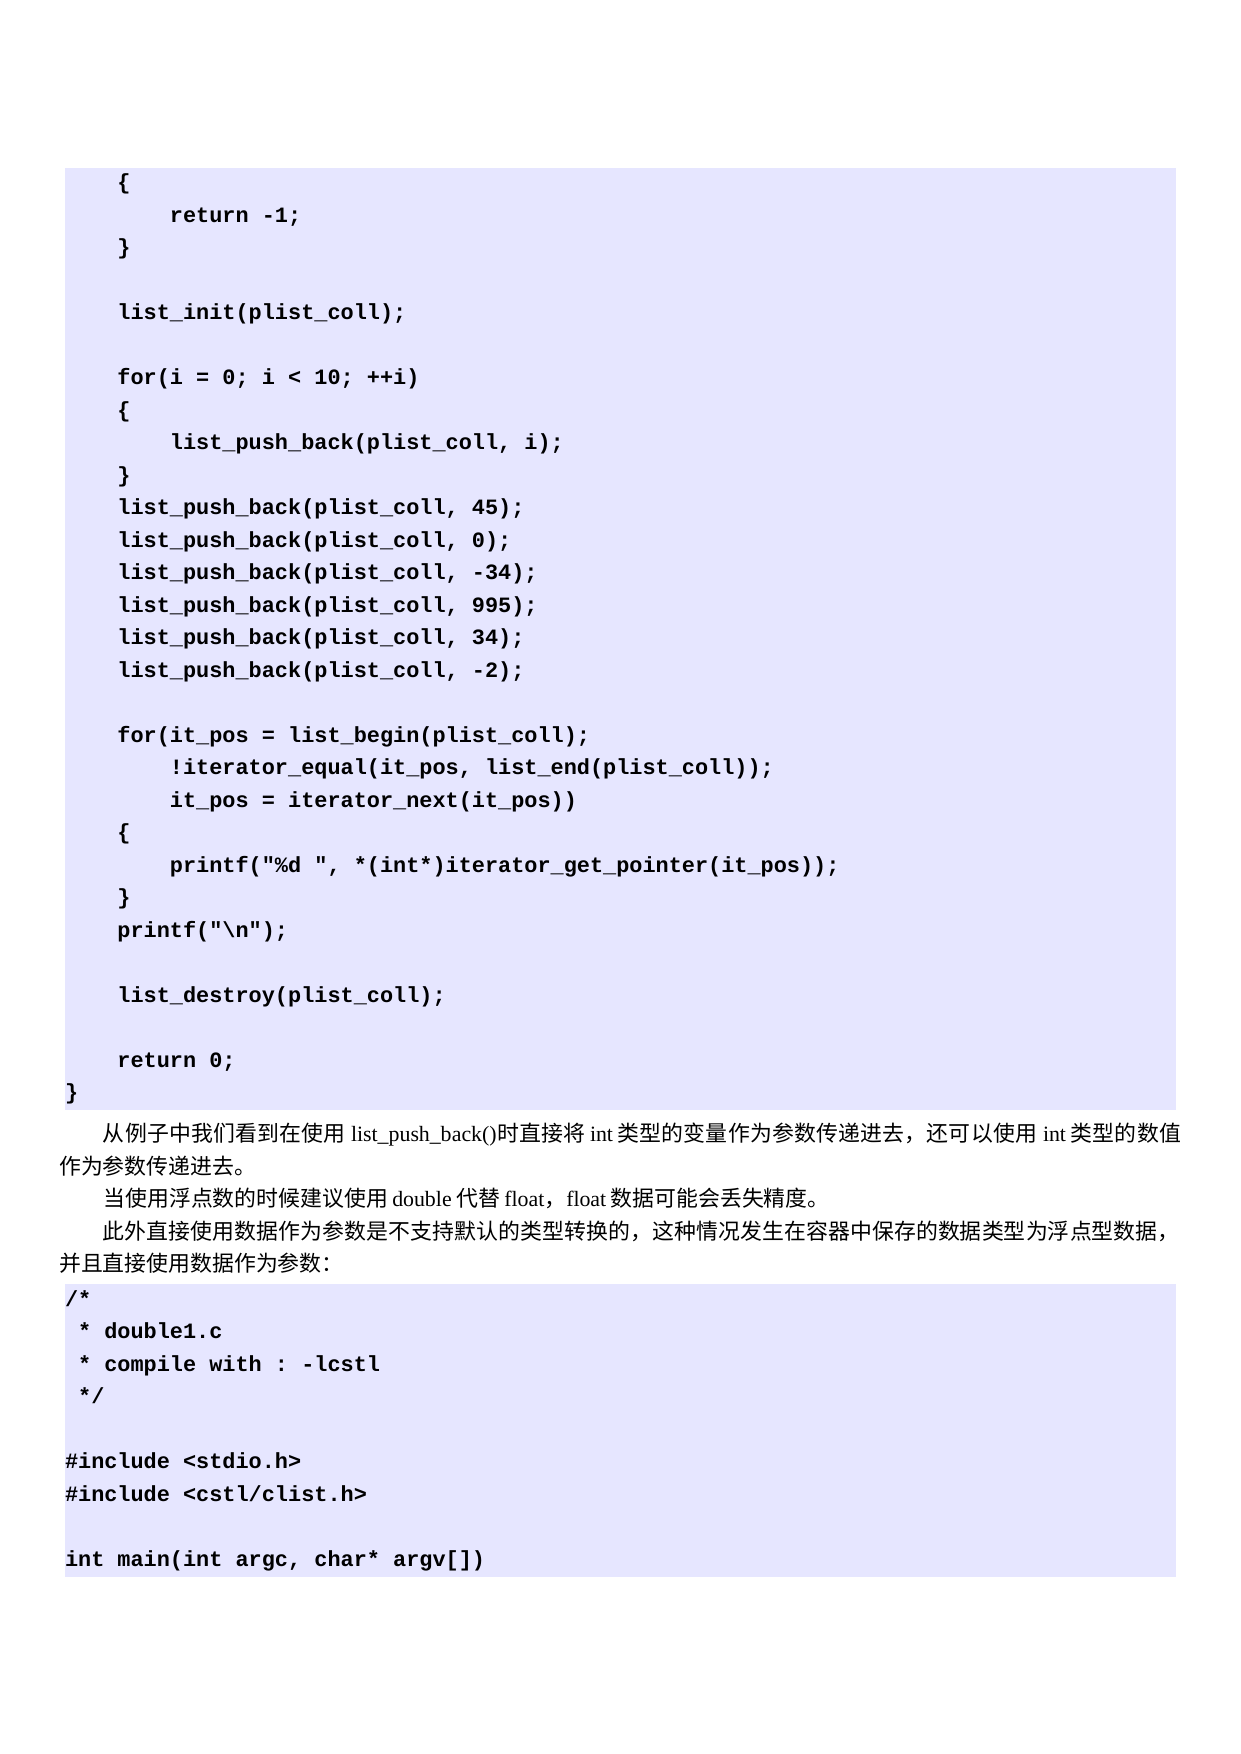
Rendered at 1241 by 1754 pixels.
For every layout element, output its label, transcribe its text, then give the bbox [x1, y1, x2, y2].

text 当使用浮点数的时候建议使用double代替float，float数据可能会丢失精度。 [59, 1181, 1181, 1213]
table_header /* * double1.c * compile with : -lcstl */ #include <stdio.h> #include <cstl/clist.h> int main(int argc, char* argv[]) [60, 1280, 1181, 1583]
text 从例子中我们看到在使用list_push_back()时直接将int类型的变量作为参数传递进去，还可以使用int类型的数值作为参数传递进去。 [59, 1117, 1181, 1181]
table_header { return -1; } list_init(plist_coll); for(i = 0; i < 10; ++i) { list_push_back(plist_coll, i); } list_push_back(plist_coll, 45); list_push_back(plist_coll, 0); list_push_back(plist_coll, -34); list_push_back(plist_coll, 995); list_push_back(plist_coll, 34); list_push_back(plist_coll, -2); for(it_pos = list_begin(plist_coll); !iterator_equal(it_pos, list_end(plist_coll)); it_pos = iterator_next(it_pos)) { printf("%d ", *(int*)iterator_get_pointer(it_pos)); } printf("\n"); list_destroy(plist_coll); return 0; } [60, 163, 1181, 1116]
text 此外直接使用数据作为参数是不支持默认的类型转换的，这种情况发生在容器中保存的数据类型为浮点型数据，并且直接使用数据作为参数： [59, 1213, 1181, 1278]
